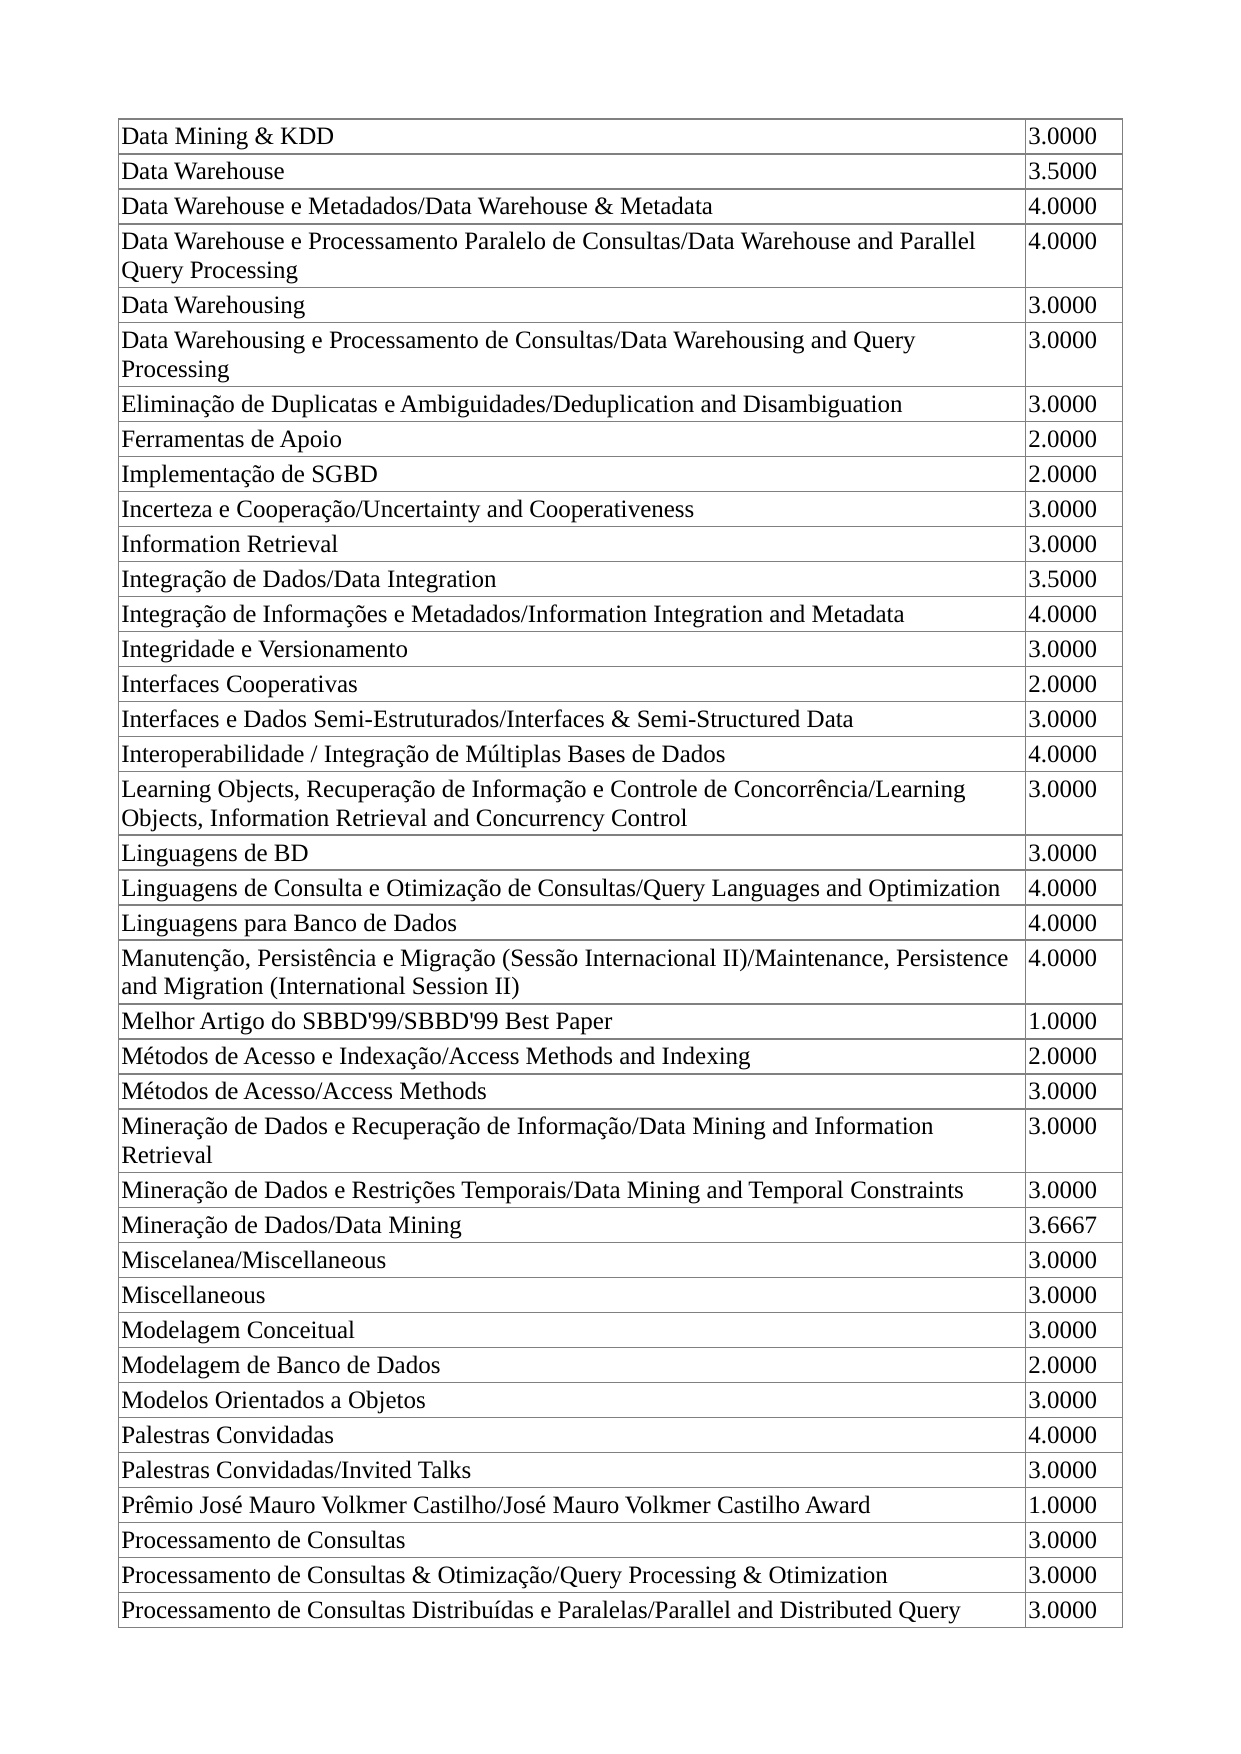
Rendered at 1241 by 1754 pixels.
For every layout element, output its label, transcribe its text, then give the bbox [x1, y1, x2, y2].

table_cell 3.0000 [1026, 1278, 1122, 1312]
table_cell 3.0000 [1026, 1523, 1122, 1557]
table_cell 3.0000 [1026, 1313, 1122, 1347]
table_cell Métodos de Acesso/Access Methods [119, 1075, 1025, 1108]
table_cell 3.0000 [1026, 1243, 1122, 1277]
table_cell 4.0000 [1026, 225, 1122, 287]
table_cell 3.0000 [1026, 527, 1122, 561]
table_cell Implementação de SGBD [119, 457, 1025, 491]
table_cell Palestras Convidadas [119, 1418, 1025, 1452]
table_cell Manutenção, Persistência e Migração (Sessão Internacional II)/Maintenance, Persistence and Migration (International Session II) [119, 941, 1025, 1003]
table_cell Integração de Informações e Metadados/Information Integration and Metadata [119, 597, 1025, 631]
table_cell 3.0000 [1026, 1593, 1122, 1627]
table_cell Miscellaneous [119, 1278, 1025, 1312]
table_cell Modelos Orientados a Objetos [119, 1383, 1025, 1417]
table_cell Mineração de Dados e Restrições Temporais/Data Mining and Temporal Constraints [119, 1173, 1025, 1207]
table_cell Ferramentas de Apoio [119, 422, 1025, 456]
table_cell Miscelanea/Miscellaneous [119, 1243, 1025, 1277]
table_cell 3.0000 [1026, 387, 1122, 421]
table_cell Learning Objects, Recuperação de Informação e Controle de Concorrência/Learning Objects, Information Retrieval and Concurrency Control [119, 772, 1025, 834]
table_cell Métodos de Acesso e Indexação/Access Methods and Indexing [119, 1040, 1025, 1073]
table_cell 2.0000 [1026, 1348, 1122, 1382]
table_cell Incerteza e Cooperação/Uncertainty and Cooperativeness [119, 492, 1025, 526]
table_cell 3.0000 [1026, 1110, 1122, 1172]
table_cell Melhor Artigo do SBBD'99/SBBD'99 Best Paper [119, 1005, 1025, 1038]
table_cell Integração de Dados/Data Integration [119, 562, 1025, 596]
table_cell 3.0000 [1026, 1558, 1122, 1592]
table_cell 3.0000 [1026, 1075, 1122, 1108]
table_cell Mineração de Dados/Data Mining [119, 1208, 1025, 1242]
table_cell 3.5000 [1026, 562, 1122, 596]
table_cell 3.0000 [1026, 1453, 1122, 1487]
table_cell Eliminação de Duplicatas e Ambiguidades/Deduplication and Disambiguation [119, 387, 1025, 421]
table_cell Data Warehouse e Metadados/Data Warehouse & Metadata [119, 190, 1025, 223]
table_cell 4.0000 [1026, 941, 1122, 1003]
table_cell Integridade e Versionamento [119, 632, 1025, 666]
table_cell 3.0000 [1026, 702, 1122, 736]
table_cell 3.0000 [1026, 836, 1122, 869]
table_cell Modelagem de Banco de Dados [119, 1348, 1025, 1382]
table_cell Data Warehousing [119, 288, 1025, 322]
table_cell Palestras Convidadas/Invited Talks [119, 1453, 1025, 1487]
table_cell 3.0000 [1026, 1173, 1122, 1207]
table_cell 3.6667 [1026, 1208, 1122, 1242]
table_cell Information Retrieval [119, 527, 1025, 561]
table_cell 2.0000 [1026, 422, 1122, 456]
table_cell 4.0000 [1026, 737, 1122, 771]
table_cell Data Mining & KDD [119, 120, 1025, 153]
table_cell Interfaces Cooperativas [119, 667, 1025, 701]
table_cell Data Warehouse [119, 155, 1025, 188]
table_cell Linguagens de BD [119, 836, 1025, 869]
table_cell 3.0000 [1026, 288, 1122, 322]
table_cell Prêmio José Mauro Volkmer Castilho/José Mauro Volkmer Castilho Award [119, 1488, 1025, 1522]
table_cell Interfaces e Dados Semi-Estruturados/Interfaces & Semi-Structured Data [119, 702, 1025, 736]
table_cell Processamento de Consultas [119, 1523, 1025, 1557]
table_cell Data Warehousing e Processamento de Consultas/Data Warehousing and Query Processing [119, 323, 1025, 386]
table_cell 4.0000 [1026, 871, 1122, 904]
table_cell 1.0000 [1026, 1488, 1122, 1522]
table_cell Interoperabilidade / Integração de Múltiplas Bases de Dados [119, 737, 1025, 771]
table_cell 4.0000 [1026, 597, 1122, 631]
table_cell 4.0000 [1026, 906, 1122, 939]
table_cell 3.0000 [1026, 772, 1122, 834]
table_cell Mineração de Dados e Recuperação de Informação/Data Mining and Information Retrieval [119, 1110, 1025, 1172]
table_cell 3.0000 [1026, 323, 1122, 386]
table_cell 4.0000 [1026, 1418, 1122, 1452]
table_cell Linguagens para Banco de Dados [119, 906, 1025, 939]
table_cell 2.0000 [1026, 457, 1122, 491]
table_cell 3.0000 [1026, 120, 1122, 153]
table_cell 3.0000 [1026, 632, 1122, 666]
table_cell Linguagens de Consulta e Otimização de Consultas/Query Languages and Optimization [119, 871, 1025, 904]
table_cell 1.0000 [1026, 1005, 1122, 1038]
table_cell 3.5000 [1026, 155, 1122, 188]
table_cell 4.0000 [1026, 190, 1122, 223]
table_cell Processamento de Consultas & Otimização/Query Processing & Otimization [119, 1558, 1025, 1592]
table_cell Modelagem Conceitual [119, 1313, 1025, 1347]
table_cell Processamento de Consultas Distribuídas e Paralelas/Parallel and Distributed Query [119, 1593, 1025, 1627]
table_cell 3.0000 [1026, 1383, 1122, 1417]
table_cell 2.0000 [1026, 1040, 1122, 1073]
table_cell Data Warehouse e Processamento Paralelo de Consultas/Data Warehouse and Parallel Query Processing [119, 225, 1025, 287]
table_cell 2.0000 [1026, 667, 1122, 701]
table_cell 3.0000 [1026, 492, 1122, 526]
